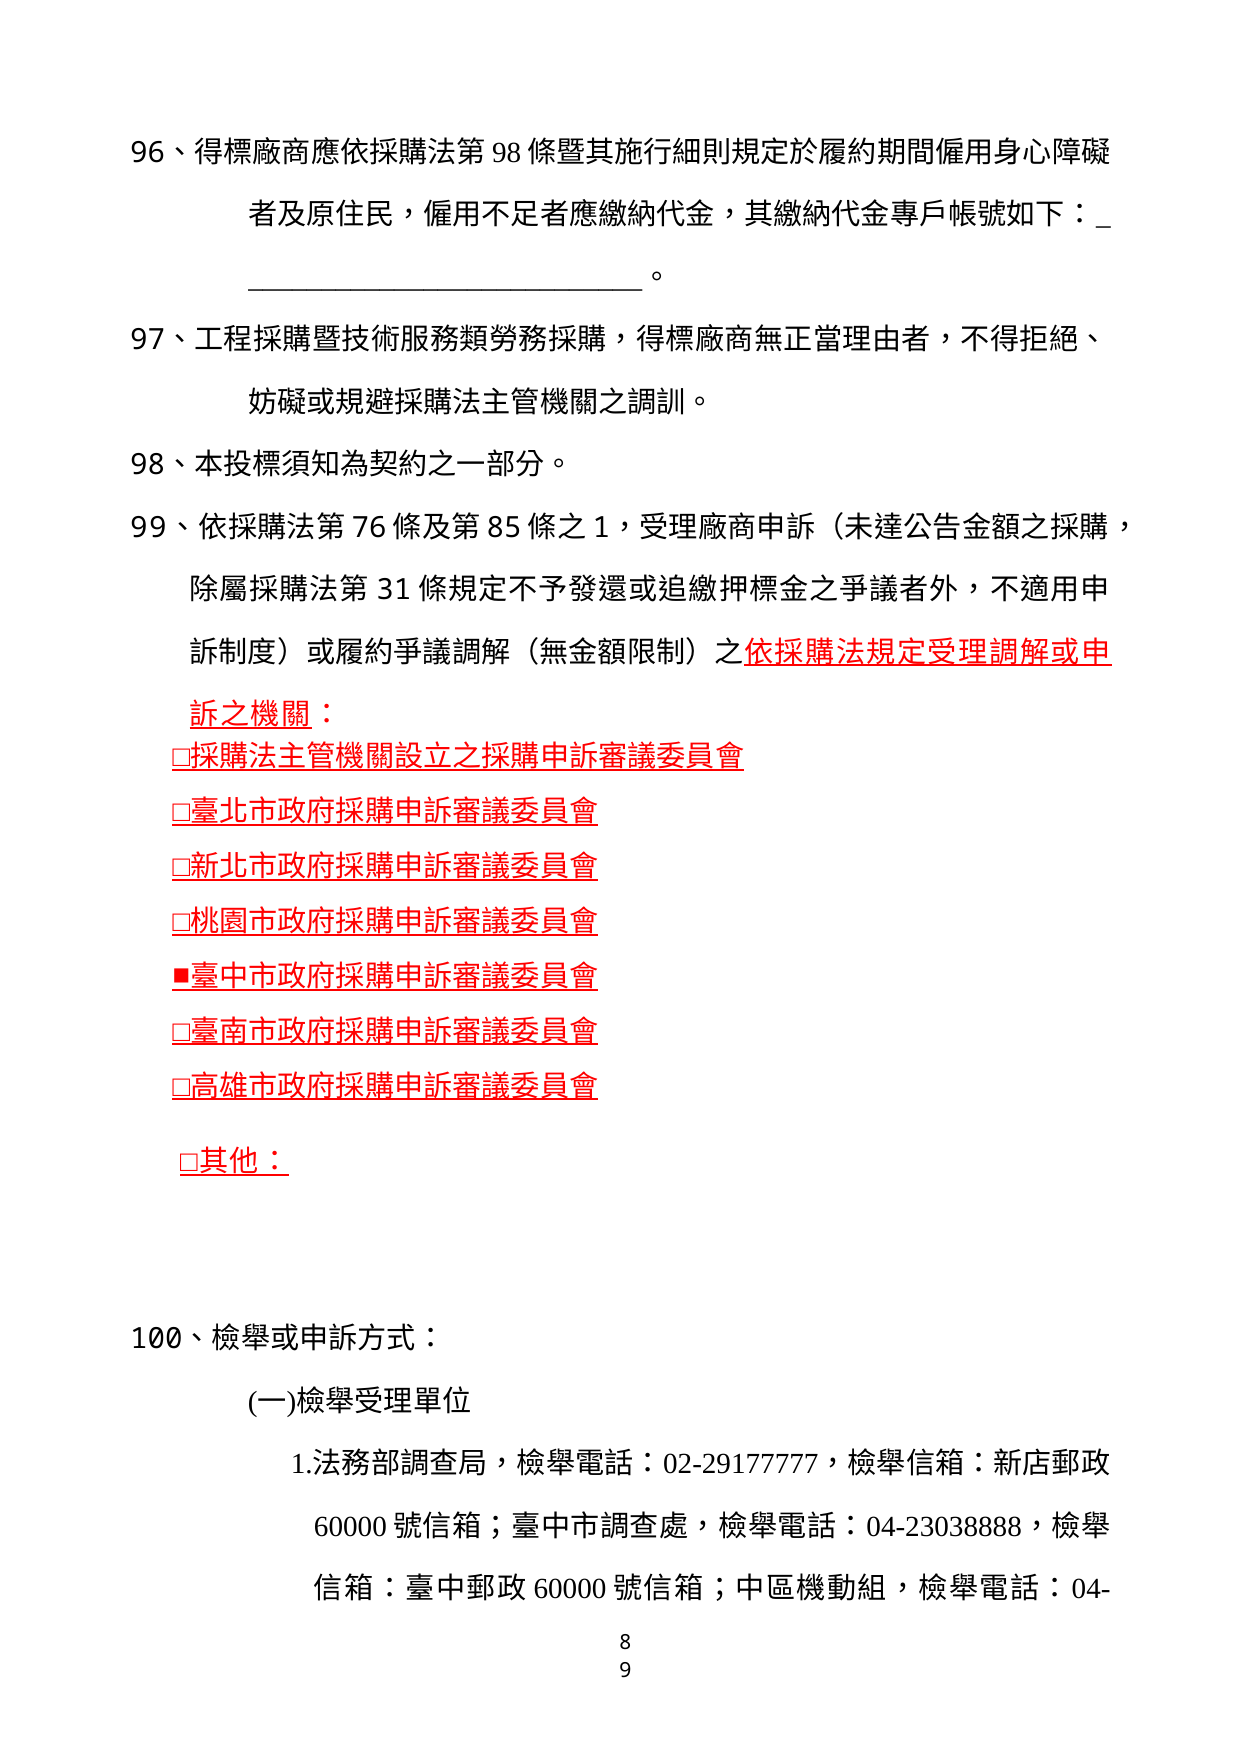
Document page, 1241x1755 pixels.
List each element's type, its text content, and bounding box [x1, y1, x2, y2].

text □桃園市政府採購申訴審議委員會 [172, 897, 1110, 940]
list 依採購法第76條及第85條之1，受理廠商申訴（未達公告金額之採購，除屬採購法第31條規定不予發還或追繳押標金之爭議者外，不適用申訴制度）或履約爭議調解（無金額限制）之依採購法規定受理調解或申訴之機關： [130, 483, 1110, 733]
list 得標廠商應依採購法第98條暨其施行細則規定於履約期間僱用身心障礙者及原住民，僱用不足者應繳納代金，其繳納代金專戶帳號如下：____________________________。 [130, 108, 1110, 295]
text □臺北市政府採購申訴審議委員會 [172, 788, 1110, 830]
text □高雄市政府採購申訴審議委員會 [172, 1062, 1110, 1104]
text (一)檢舉受理單位 [189, 1357, 1110, 1419]
text □臺南市政府採購申訴審議委員會 [172, 1007, 1110, 1049]
text 1.法務部調查局，檢舉電話：02-29177777，檢舉信箱：新店郵政60000號信箱；臺中市調查處，檢舉電話：04-23038888，檢舉信箱：臺中郵政60000號信箱；中區機動組，檢舉電話：04- [130, 1419, 1110, 1607]
text □採購法主管機關設立之採購申訴審議委員會 [172, 733, 1110, 775]
list 工程採購暨技術服務類勞務採購，得標廠商無正當理由者，不得拒絕、妨礙或規避採購法主管機關之調訓。 [130, 295, 1110, 420]
text □新北市政府採購申訴審議委員會 [172, 842, 1110, 885]
text ■臺中市政府採購申訴審議委員會 [172, 952, 1110, 995]
text □其他： [180, 1117, 1010, 1179]
list 檢舉或申訴方式： [130, 1294, 1110, 1357]
list 本投標須知為契約之一部分。 [130, 420, 1110, 483]
